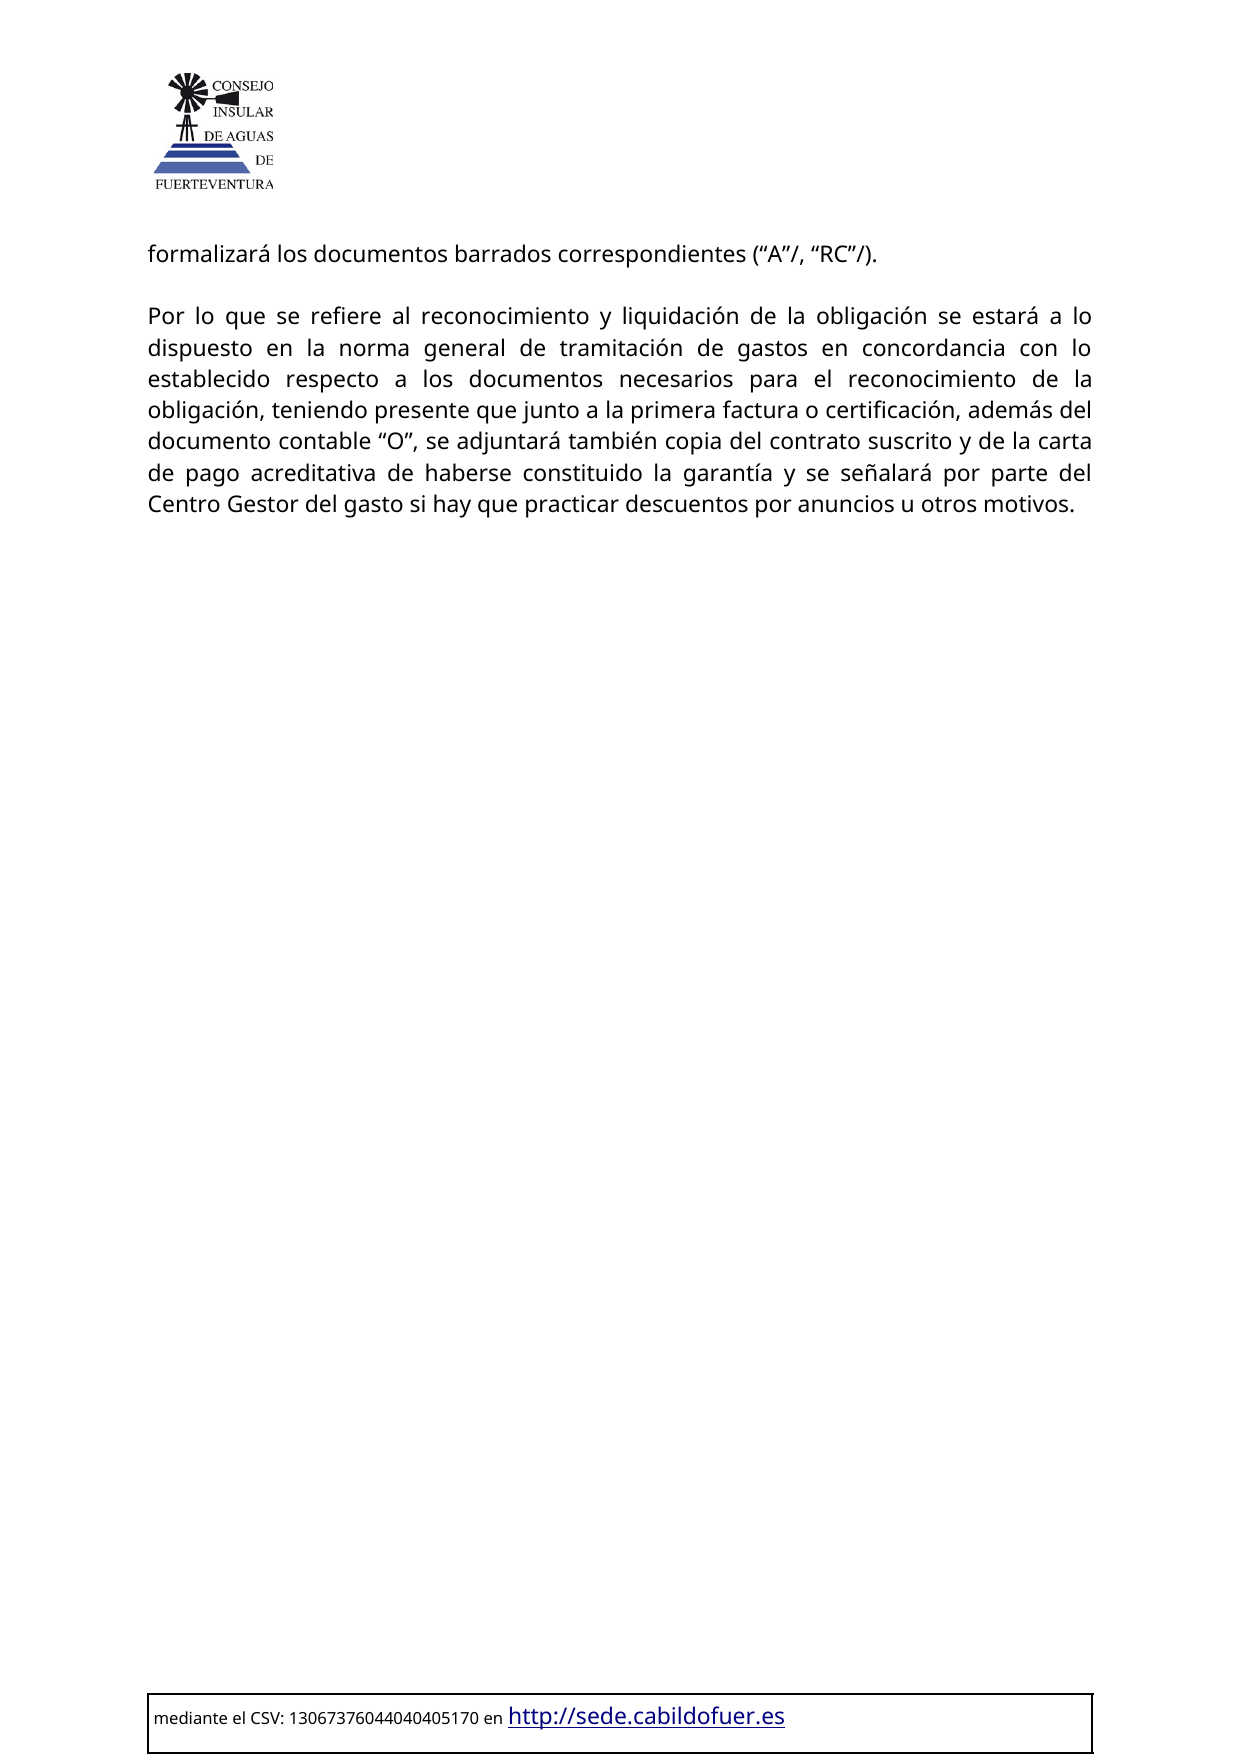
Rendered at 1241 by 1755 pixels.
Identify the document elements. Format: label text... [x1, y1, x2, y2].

text Por lo que se refiere al reconocimiento y liquidación de la obligación se estará a lo dispuesto en la norma general de tramitación de gastos en concordancia con lo establecido respecto a los documentos necesarios para el reconocimiento de la obligación, teniendo presente que junto a la primera factura o certificación, además del documento contable “O”, se adjuntará también copia del contrato suscrito y de la carta de pago acreditativa de haberse constituido la garantía y se señalará por parte del Centro Gestor del gasto si hay que practicar descuentos por anuncios u otros motivos. [147, 300, 1093, 519]
text formalizará los documentos barrados correspondientes (“A”/, “RC”/). [147, 238, 1093, 269]
